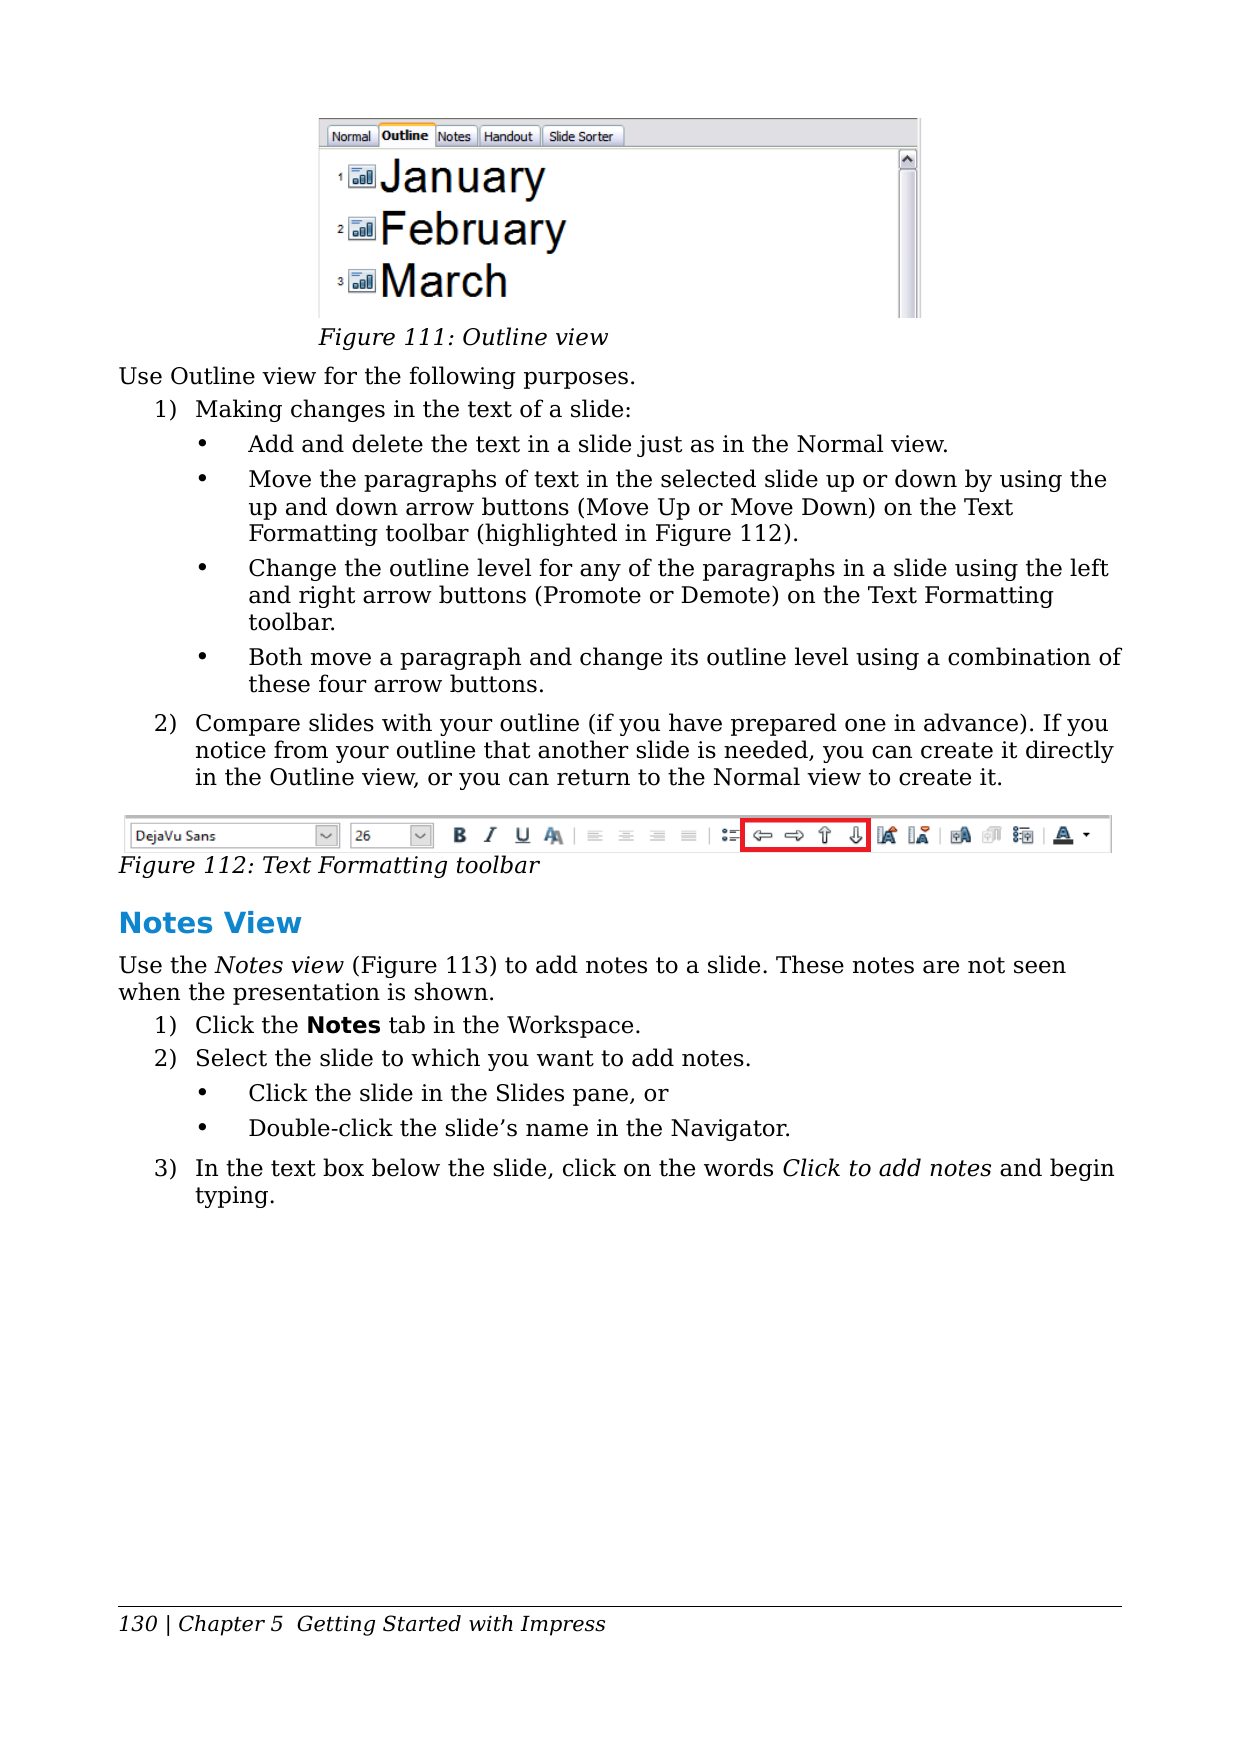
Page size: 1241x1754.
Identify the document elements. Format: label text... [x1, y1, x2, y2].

list In the text box below the slide, click on the words Click to add notes and begin typing. [177, 1155, 1122, 1208]
list Select the slide to which you want to add notes. [177, 1045, 1122, 1072]
subtitle Notes View [118, 906, 1122, 940]
list Compare slides with your outline (if you have prepared one in advance). If you notice from your outline that another slide is needed, you can create it directly in the Outline view, or you can return to the Normal view to create it. [177, 710, 1122, 790]
picture [318, 118, 922, 318]
list Add and delete the text in a slide just as in the Normal view. [195, 429, 1122, 458]
list Click the slide in the Slides pane, or [195, 1078, 1122, 1107]
list Both move a paragraph and change its outline level using a combination of these four arrow buttons. [195, 642, 1122, 698]
list Click the Notes tab in the Workspace. [177, 1012, 1122, 1039]
list Change the outline level for any of the paragraphs in a slide using the left and right arrow buttons (Promote or Demote) on the Text Formatting toolbar. [195, 553, 1122, 636]
picture [124, 815, 1117, 853]
list Move the paragraphs of text in the selected slide up or down by using the up and down arrow buttons (Move Up or Move Down) on the Text Formatting toolbar (highlighted in Figure 112). [195, 464, 1122, 547]
text Figure 112: Text Formatting toolbar [118, 815, 1122, 879]
list Use the Notes view (Figure 113) to add notes to a slide. These notes are not seen when the presentation is shown. [118, 952, 1122, 1006]
list Use Outline view for the following purposes. [118, 363, 1122, 390]
list Double-click the slide’s name in the Navigator. [195, 1113, 1122, 1143]
text Figure 111: Outline view [319, 324, 921, 351]
list Making changes in the text of a slide: [177, 396, 1122, 423]
